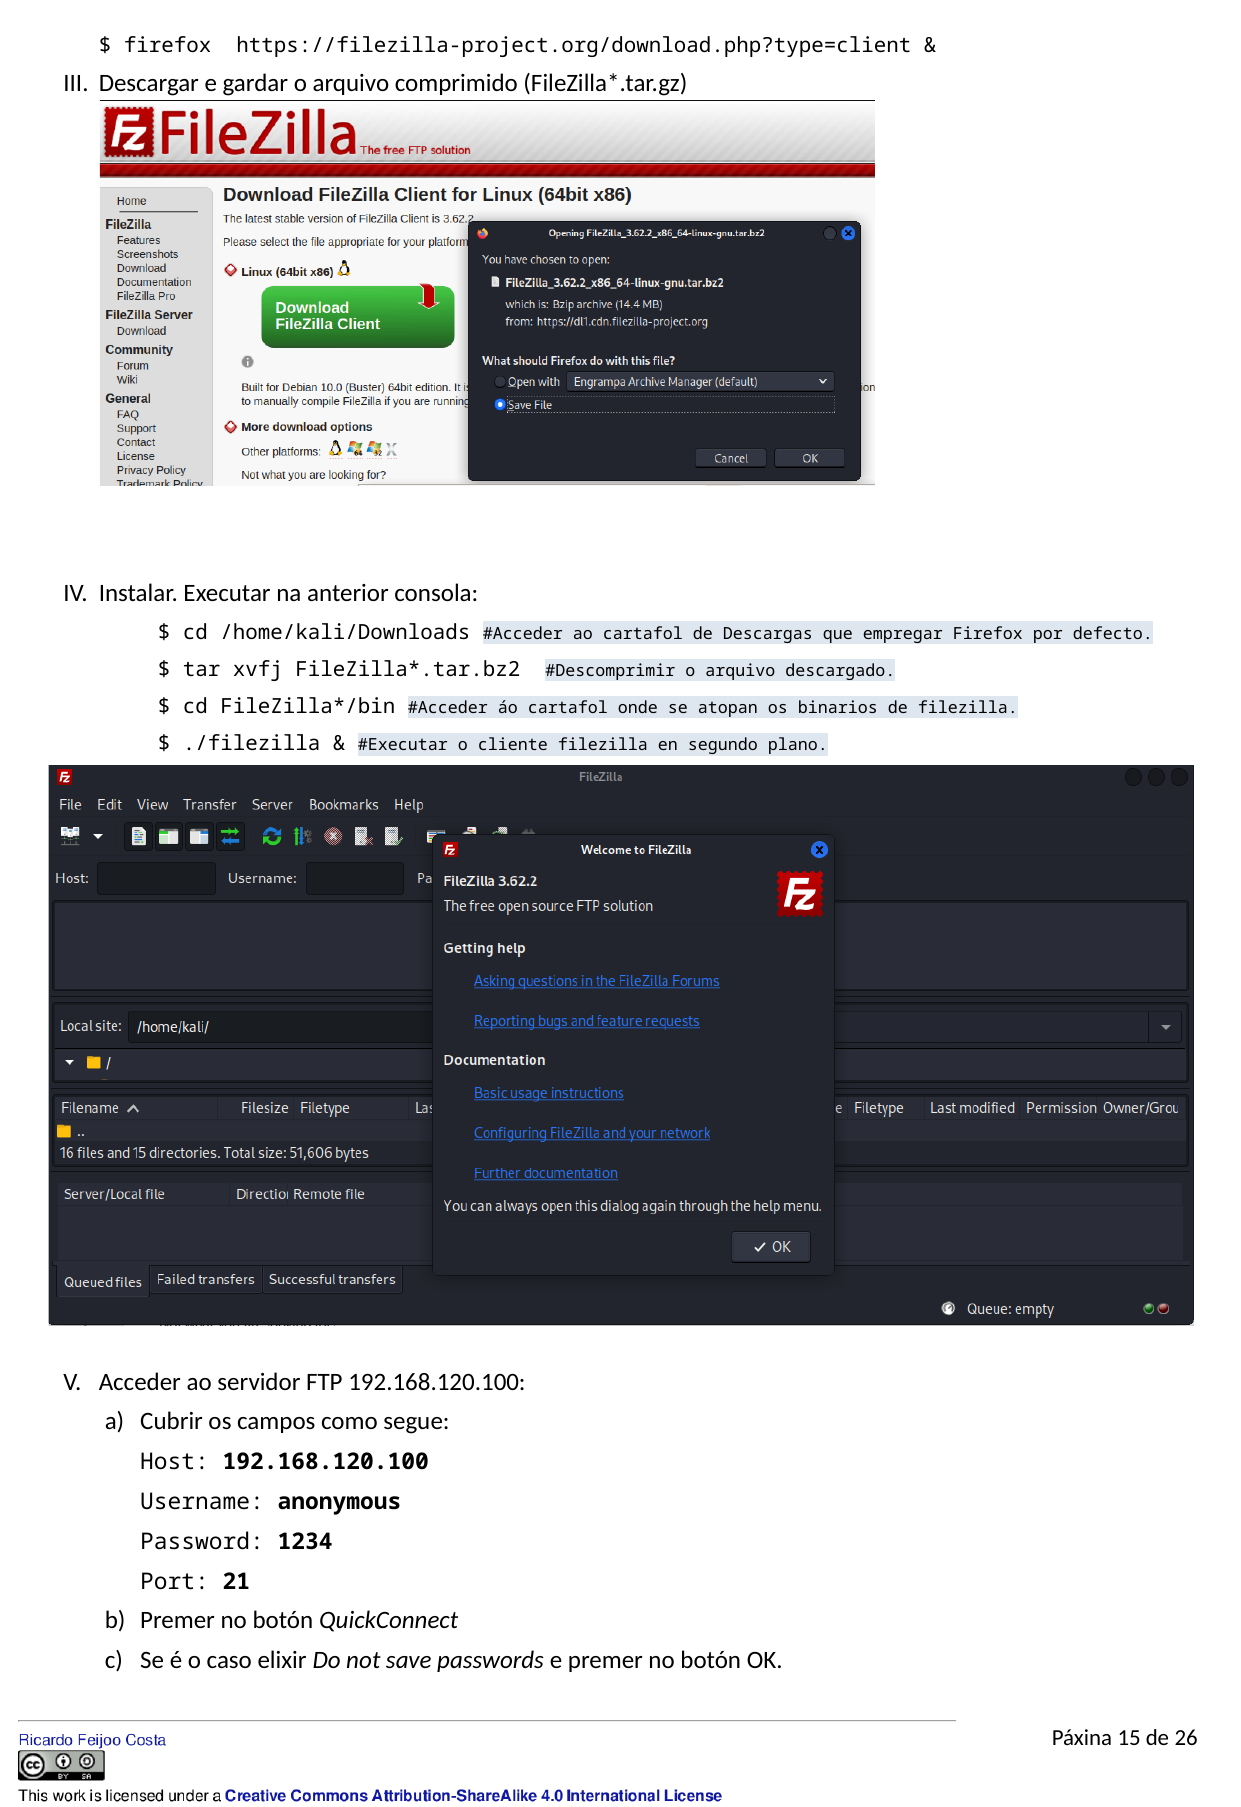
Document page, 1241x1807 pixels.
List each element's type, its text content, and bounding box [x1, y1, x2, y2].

list Host: 192.168.120.100 [104, 1444, 1197, 1476]
list $ cd FileZilla*/bin #Acceder áo cartafol onde se atopan os binarios de filezilla. [122, 691, 1197, 720]
list Password: 1234 [104, 1524, 1197, 1556]
list $ ./filezilla & #Executar o cliente filezilla en segundo plano. [122, 728, 1197, 757]
list $ firefox https://filezilla-project.org/download.php?type=client & [63, 30, 1197, 58]
list Descargar e gardar o arquivo comprimido (FileZilla*.tar.gz) [63, 67, 1197, 98]
list Username: anonymous [104, 1484, 1197, 1516]
list $ tar xvfj FileZilla*.tar.bz2 #Descomprimir o arquivo descargado. [122, 654, 1197, 682]
list Cubrir os campos como segue: [104, 1405, 1197, 1436]
picture [99, 100, 875, 486]
list Acceder ao servidor FTP 192.168.120.100: [63, 1366, 1197, 1397]
list Se é o caso elixir Do not save passwords e premer no botón OK. [104, 1644, 1197, 1674]
list Premer no botón QuickConnect [104, 1604, 1197, 1635]
list $ cd /home/kali/Downloads #Acceder ao cartafol de Descargas que empregar Firefox por defecto. [122, 617, 1197, 645]
picture [8, 1715, 957, 1806]
list Instalar. Executar na anterior consola: [63, 578, 1197, 608]
list Port: 21 [104, 1564, 1197, 1596]
picture [48, 765, 1194, 1326]
